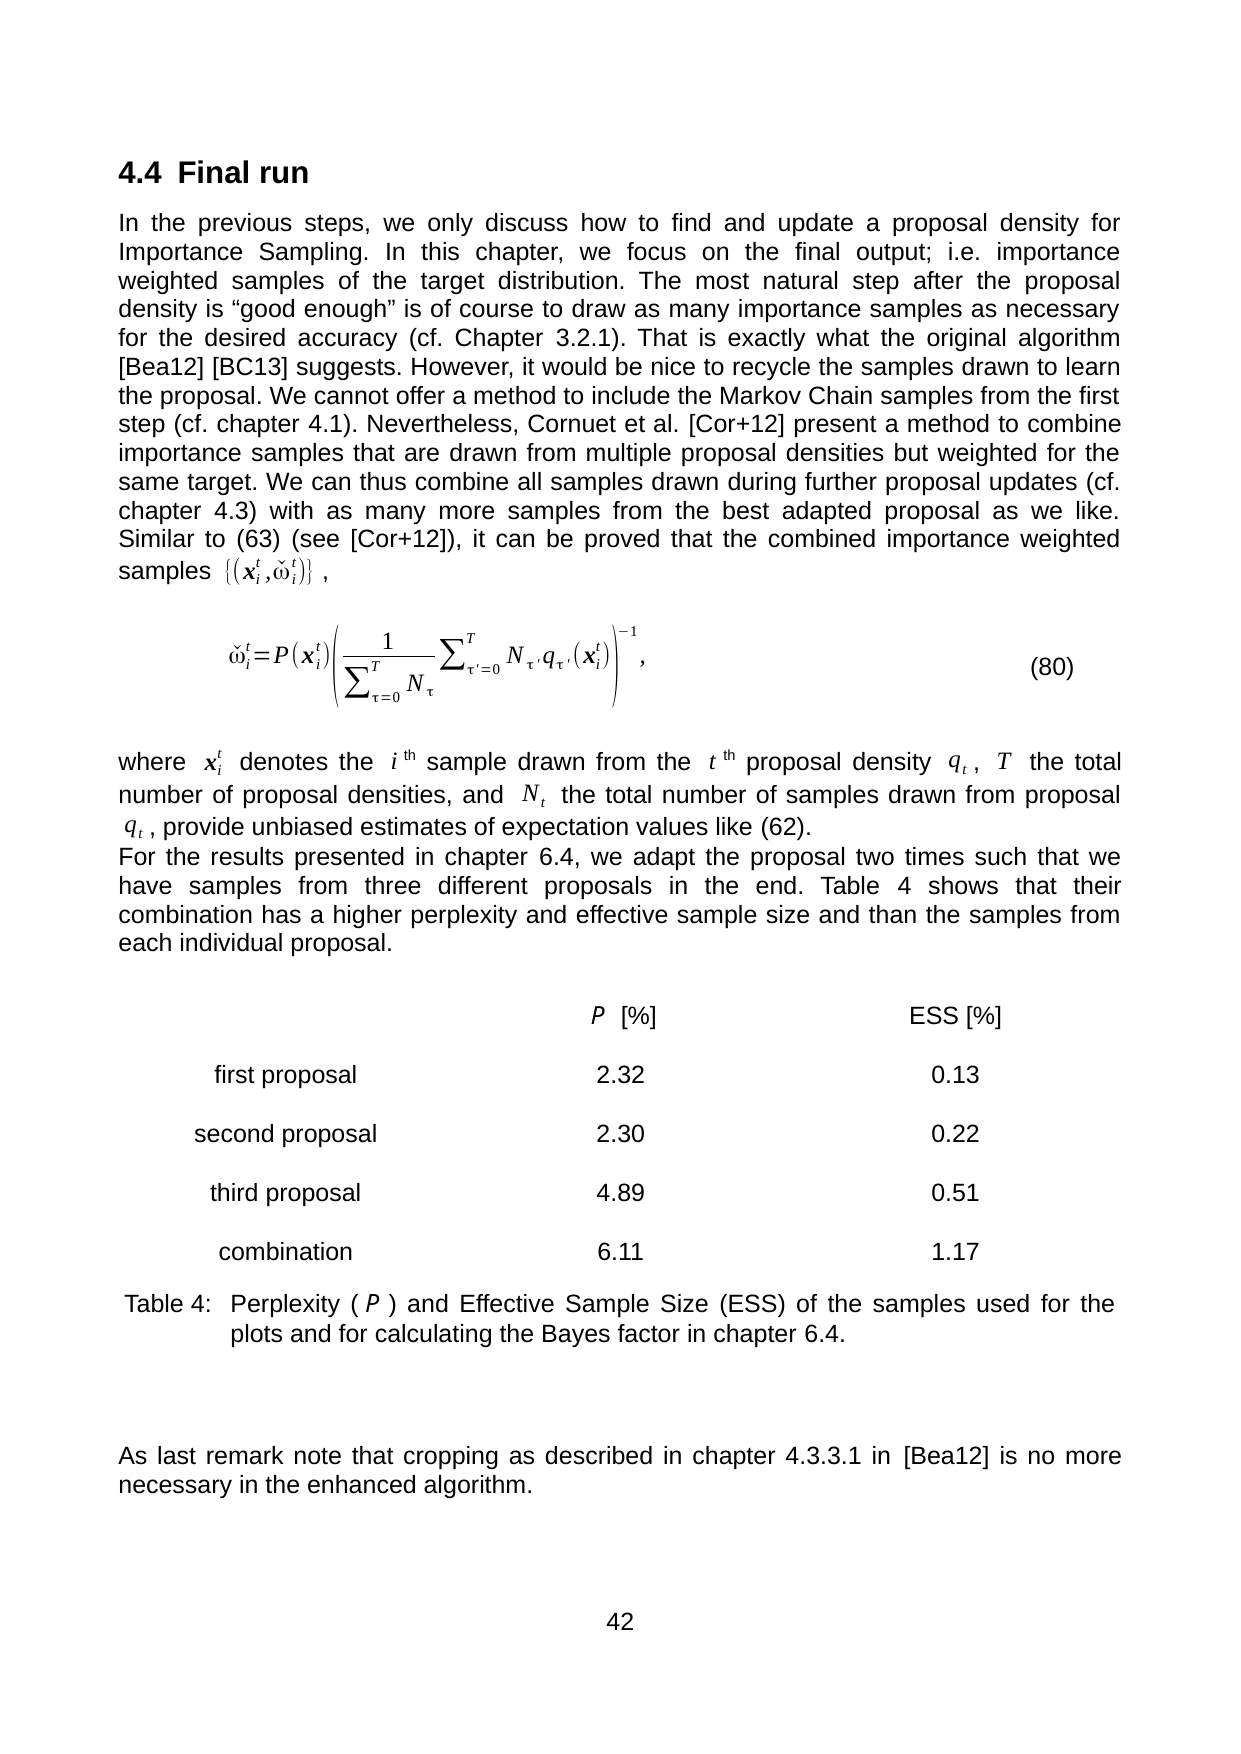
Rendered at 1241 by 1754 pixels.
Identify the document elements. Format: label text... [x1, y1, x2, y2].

table_header [118, 986, 453, 1045]
text where denotes the th sample drawn from the th proposal density , the total number of proposal densities, and the total number of samples drawn from proposal , provide unbiased estimates of expectation values like (62). [118, 744, 1122, 842]
table_cell second proposal [118, 1104, 453, 1163]
table_header [118, 617, 217, 715]
table_header [217, 617, 1024, 715]
table_header [%] [453, 986, 788, 1045]
table_cell 2.32 [453, 1045, 788, 1104]
table_cell Table 4: Perplexity () and Effective Sample Size (ESS) of the samples used for the plots and for calculating the Bayes factor in chapter 6.4. [118, 1281, 1123, 1413]
table_cell 4.89 [453, 1163, 788, 1222]
table_cell 0.22 [788, 1104, 1123, 1163]
table_cell combination [118, 1222, 453, 1281]
table_header (80) [1024, 617, 1123, 715]
table_cell third proposal [118, 1163, 453, 1222]
table_cell 0.51 [788, 1163, 1123, 1222]
table_cell 1.17 [788, 1222, 1123, 1281]
table_cell 2.30 [453, 1104, 788, 1163]
subtitle Final run [118, 154, 1122, 190]
table_header ESS [%] [788, 986, 1123, 1045]
text For the results presented in chapter 6.4, we adapt the proposal two times such that we have samples from three different proposals in the end. Table 4 shows that their combination has a higher perplexity and effective sample size and than the samples from each individual proposal. [118, 842, 1122, 957]
table_cell 0.13 [788, 1045, 1123, 1104]
text In the previous steps, we only discuss how to find and update a proposal density for Importance Sampling. In this chapter, we focus on the final output; i.e. importance weighted samples of the target distribution. The most natural step after the proposal density is “good enough” is of course to draw as many importance samples as necessary for the desired accuracy (cf. Chapter 3.2.1). That is exactly what the original algorithm [Bea12] [BC13] suggests. However, it would be nice to recycle the samples drawn to learn the proposal. We cannot offer a method to include the Markov Chain samples from the first step (cf. chapter 4.1). Nevertheless, Cornuet et al. [Cor+12] present a method to combine importance samples that are drawn from multiple proposal densities but weighted for the same target. We can thus combine all samples drawn during further proposal updates (cf. chapter 4.3) with as many more samples from the best adapted proposal as we like. Similar to (63) (see [Cor+12]), it can be proved that the combined importance weighted samples , [118, 208, 1122, 588]
table_cell 6.11 [453, 1222, 788, 1281]
text As last remark note that cropping as described in chapter 4.3.3.1 in [Bea12] is no more necessary in the enhanced algorithm. [118, 1441, 1122, 1499]
table_cell first proposal [118, 1045, 453, 1104]
